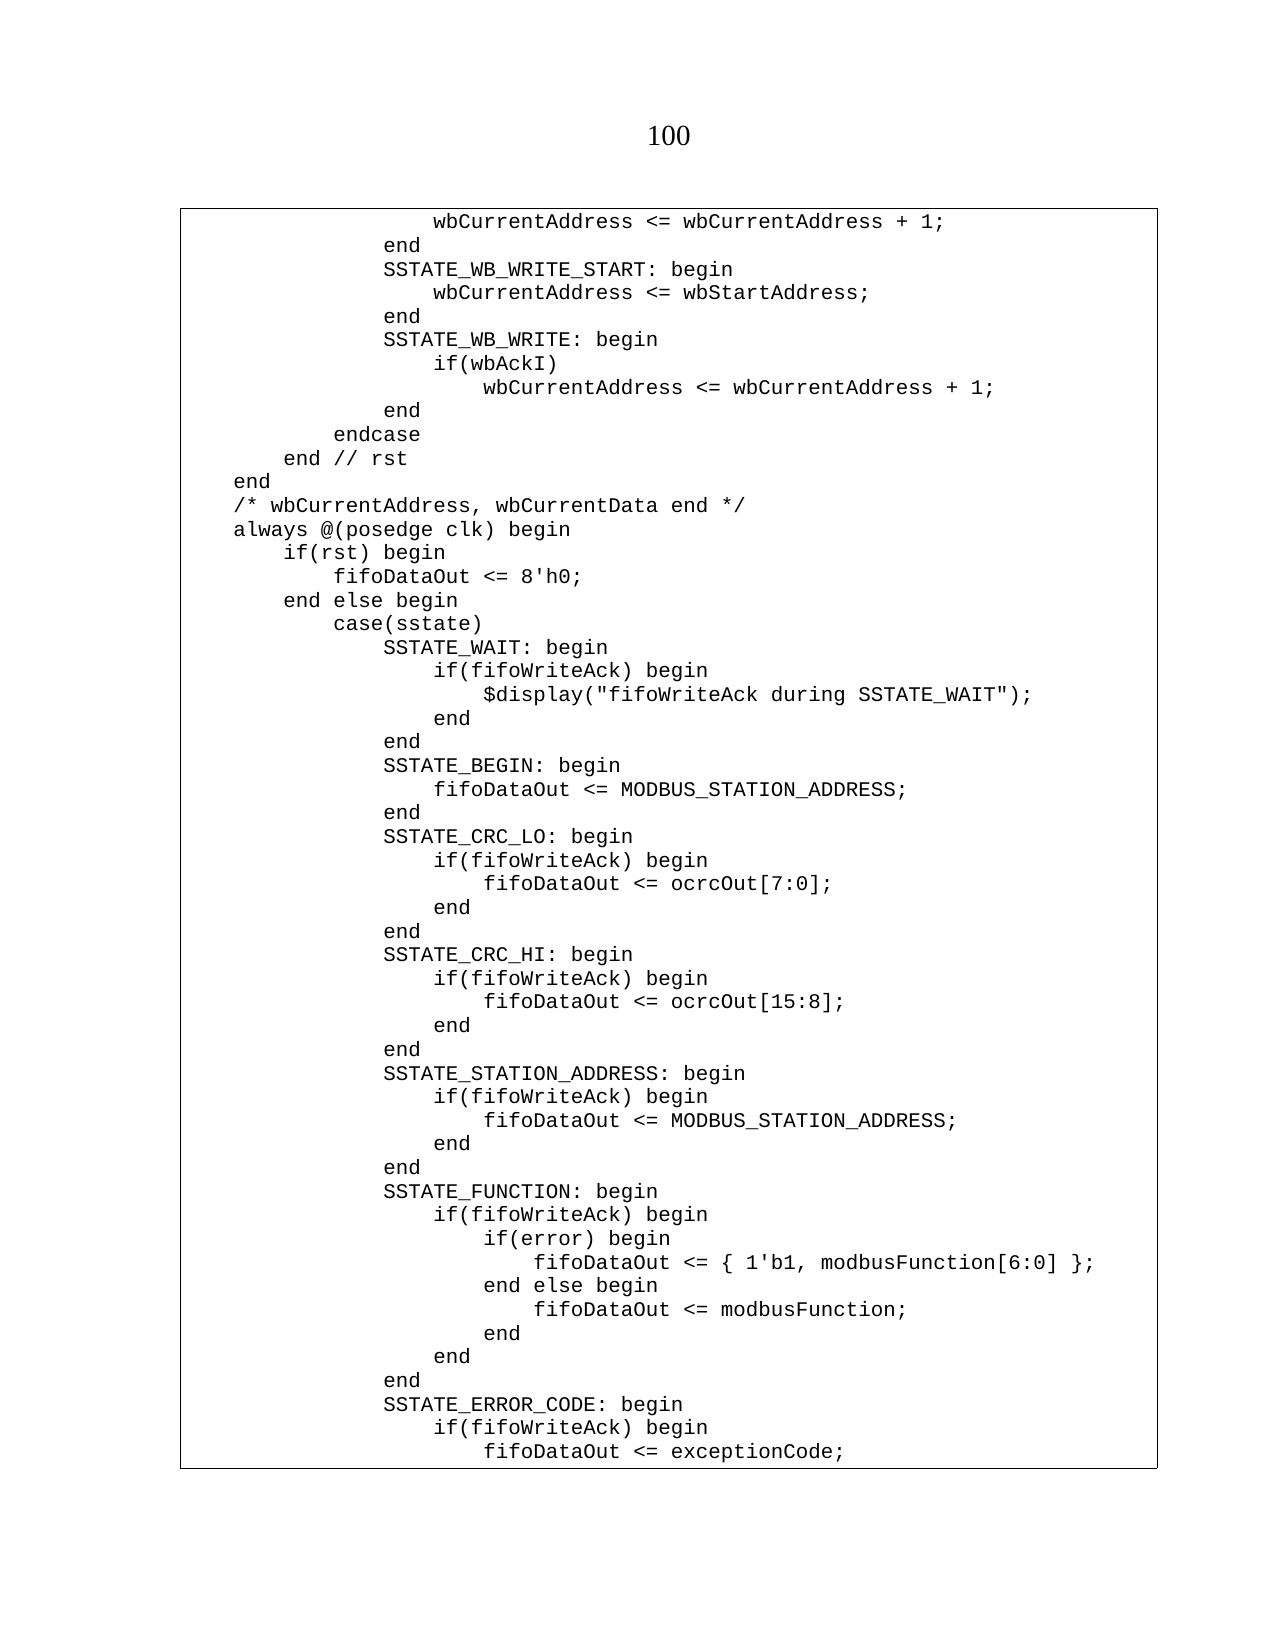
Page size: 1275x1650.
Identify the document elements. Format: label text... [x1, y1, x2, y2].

text if(rst) begin [181, 539, 1157, 563]
text end [181, 1130, 1157, 1154]
text wbCurrentAddress <= wbCurrentAddress + 1; [181, 209, 1157, 232]
text end [181, 1319, 1157, 1343]
text end [181, 397, 1157, 421]
text if(fifoWriteAck) begin [181, 847, 1157, 870]
text end [181, 728, 1157, 752]
text end [181, 1012, 1157, 1036]
text end // rst [181, 444, 1157, 468]
text if(fifoWriteAck) begin [181, 1414, 1157, 1438]
text fifoDataOut <= MODBUS_STATION_ADDRESS; [181, 1107, 1157, 1130]
text fifoDataOut <= 8'h0; [181, 563, 1157, 586]
text end else begin [181, 1272, 1157, 1296]
text end else begin [181, 586, 1157, 610]
text end [181, 1367, 1157, 1390]
text end [181, 799, 1157, 823]
text if(wbAckI) [181, 350, 1157, 374]
text SSTATE_ERROR_CODE: begin [181, 1390, 1157, 1414]
text fifoDataOut <= ocrcOut[15:8]; [181, 988, 1157, 1012]
text end [181, 232, 1157, 255]
text if(fifoWriteAck) begin [181, 1083, 1157, 1107]
text always @(posedge clk) begin [181, 516, 1157, 539]
text /* wbCurrentAddress, wbCurrentData end */ [181, 492, 1157, 516]
text end [181, 917, 1157, 941]
text if(fifoWriteAck) begin [181, 657, 1157, 681]
text SSTATE_WB_WRITE_START: begin [181, 255, 1157, 279]
text end [181, 1036, 1157, 1059]
text end [181, 894, 1157, 917]
text fifoDataOut <= ocrcOut[7:0]; [181, 870, 1157, 894]
text SSTATE_WB_WRITE: begin [181, 326, 1157, 350]
text end [181, 303, 1157, 326]
text SSTATE_CRC_LO: begin [181, 823, 1157, 847]
text fifoDataOut <= { 1'b1, modbusFunction[6:0] }; [181, 1248, 1157, 1272]
text SSTATE_BEGIN: begin [181, 752, 1157, 776]
text end [181, 1343, 1157, 1367]
text fifoDataOut <= modbusFunction; [181, 1296, 1157, 1319]
text end [181, 705, 1157, 728]
text if(fifoWriteAck) begin [181, 1201, 1157, 1225]
text fifoDataOut <= MODBUS_STATION_ADDRESS; [181, 776, 1157, 799]
text if(fifoWriteAck) begin [181, 965, 1157, 988]
text if(error) begin [181, 1225, 1157, 1248]
text SSTATE_CRC_HI: begin [181, 941, 1157, 965]
text SSTATE_STATION_ADDRESS: begin [181, 1059, 1157, 1083]
text fifoDataOut <= exceptionCode; [181, 1438, 1157, 1468]
text end [181, 468, 1157, 492]
text SSTATE_FUNCTION: begin [181, 1178, 1157, 1201]
text end [181, 1154, 1157, 1178]
text SSTATE_WAIT: begin [181, 634, 1157, 657]
text wbCurrentAddress <= wbStartAddress; [181, 279, 1157, 303]
text $display("fifoWriteAck during SSTATE_WAIT"); [181, 681, 1157, 705]
text wbCurrentAddress <= wbCurrentAddress + 1; [181, 374, 1157, 397]
text endcase [181, 421, 1157, 444]
text case(sstate) [181, 610, 1157, 634]
